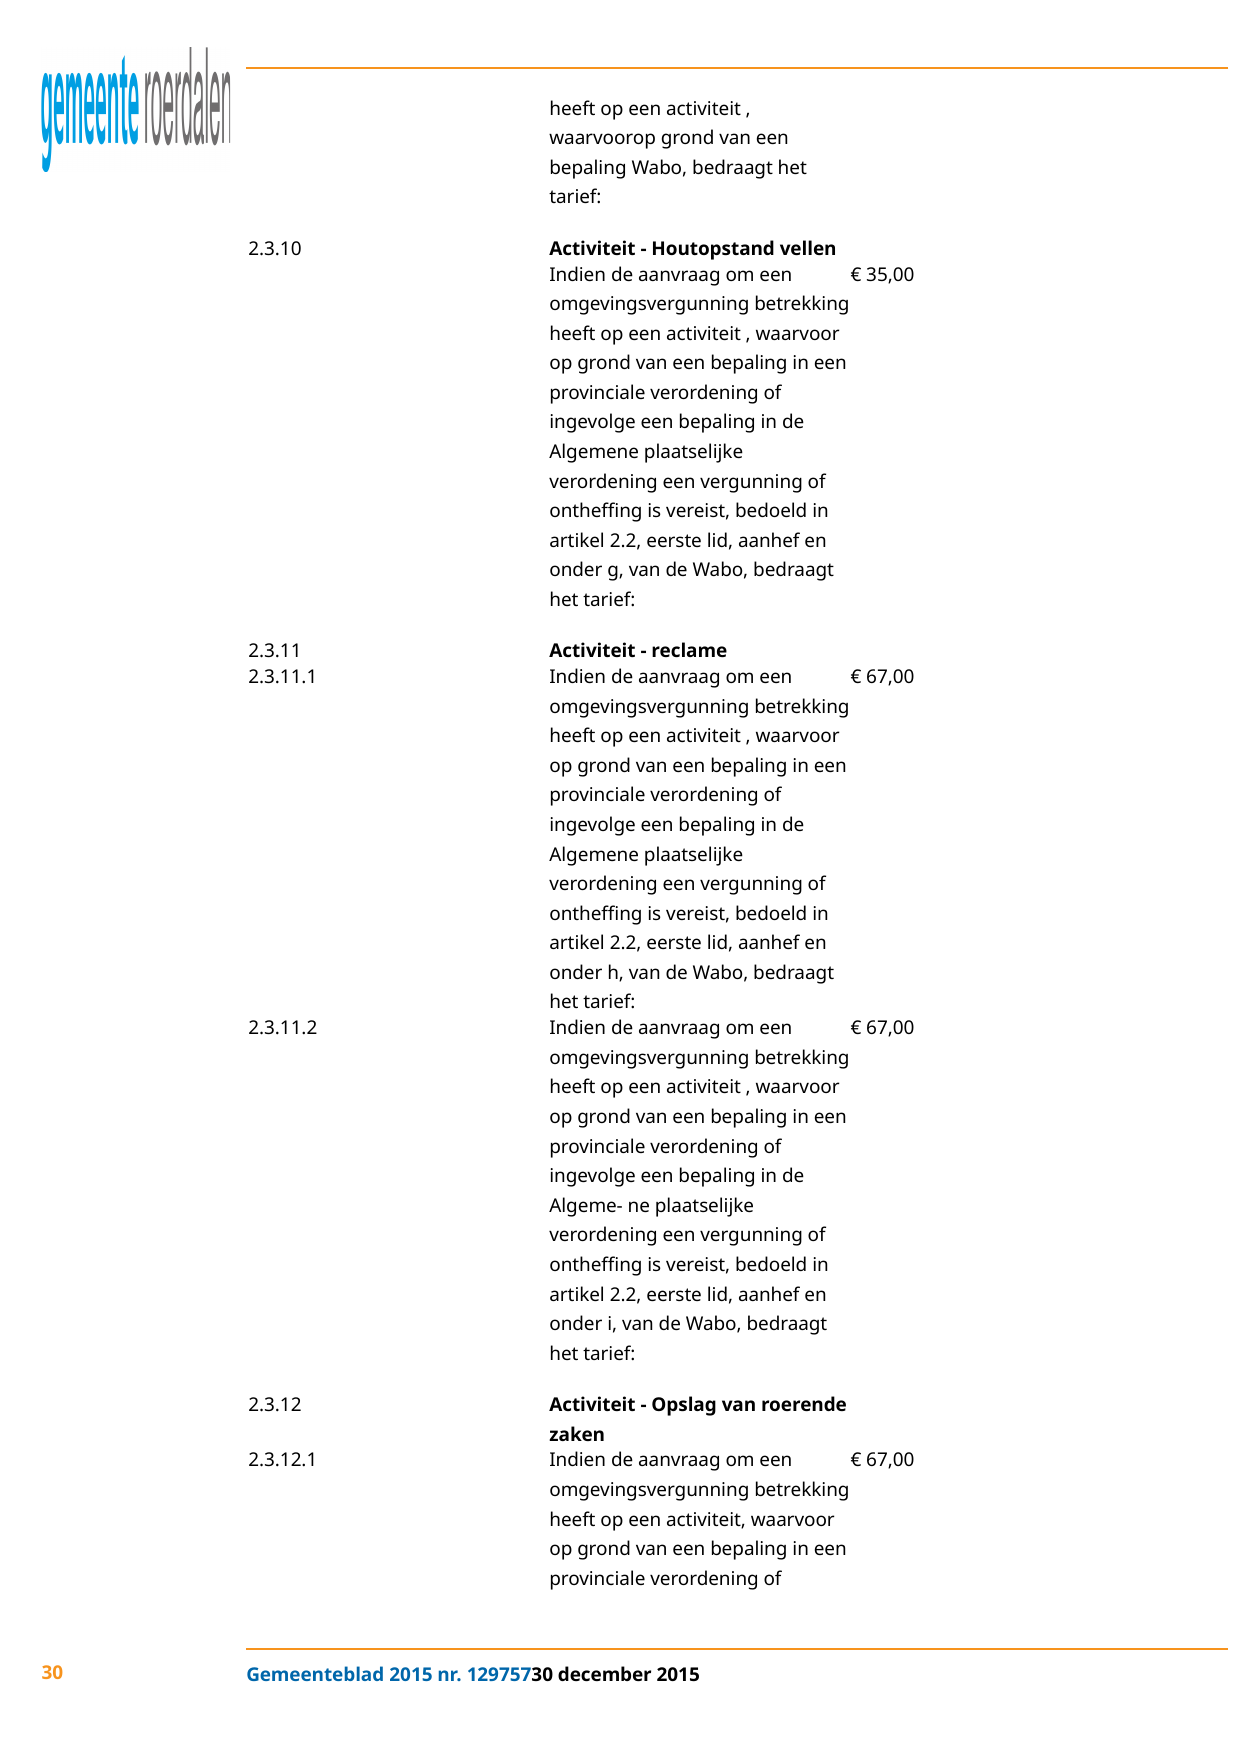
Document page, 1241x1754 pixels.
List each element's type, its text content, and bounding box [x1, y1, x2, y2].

table_cell [248, 612, 549, 638]
table_cell € 67,00 [850, 1015, 1152, 1366]
table_cell 2.3.10 [248, 235, 549, 261]
picture [41, 47, 231, 172]
table_cell [549, 612, 850, 638]
table_cell € 67,00 [850, 1447, 1152, 1591]
table_cell [850, 235, 1152, 261]
table_cell [549, 1366, 850, 1391]
table_cell Indien de aanvraag om een omgevingsvergunning betrekking heeft op een activiteit, waarvoor op grond van een bepaling in een provinciale verordening of [549, 1447, 850, 1591]
table_cell heeft op een activiteit , waarvoorop grond van een bepaling Wabo, bedraagt het tarief: [549, 95, 850, 209]
table_cell [850, 1391, 1152, 1447]
table_cell [248, 261, 549, 612]
table_cell Indien de aanvraag om een omgevingsvergunning betrekking heeft op een activiteit , waarvoor op grond van een bepaling in een provinciale verordening of ingevolge een bepaling in de Algeme- ne plaatselijke verordening een vergunning of ontheffing is vereist, bedoeld in artikel 2.2, eerste lid, aanhef en onder i, van de Wabo, bedraagt het tarief: [549, 1015, 850, 1366]
table_cell [248, 209, 549, 235]
table_cell [850, 1366, 1152, 1391]
table_cell [850, 612, 1152, 638]
table_cell 2.3.11 [248, 638, 549, 663]
table_cell 2.3.12 [248, 1391, 549, 1447]
table_cell Indien de aanvraag om een omgevingsvergunning betrekking heeft op een activiteit , waarvoor op grond van een bepaling in een provinciale verordening of ingevolge een bepaling in de Algemene plaatselijke verordening een vergunning of ontheffing is vereist, bedoeld in artikel 2.2, eerste lid, aanhef en onder h, van de Wabo, bedraagt het tarief: [549, 663, 850, 1014]
table_cell 2.3.12.1 [248, 1447, 549, 1591]
table_cell [850, 95, 1152, 209]
table_cell [549, 209, 850, 235]
table_cell € 67,00 [850, 663, 1152, 1014]
table_cell [850, 209, 1152, 235]
table_cell Activiteit - Opslag van roerende zaken [549, 1391, 850, 1447]
table_cell 2.3.11.2 [248, 1015, 549, 1366]
table_cell [248, 95, 549, 209]
table_cell Activiteit - reclame [549, 638, 850, 663]
table_cell Indien de aanvraag om een omgevingsvergunning betrekking heeft op een activiteit , waarvoor op grond van een bepaling in een provinciale verordening of ingevolge een bepaling in de Algemene plaatselijke verordening een vergunning of ontheffing is vereist, bedoeld in artikel 2.2, eerste lid, aanhef en onder g, van de Wabo, bedraagt het tarief: [549, 261, 850, 612]
table_cell 2.3.11.1 [248, 663, 549, 1014]
table_cell Activiteit - Houtopstand vellen [549, 235, 850, 261]
table_cell [248, 1366, 549, 1391]
picture [41, 134, 48, 172]
table_cell € 35,00 [850, 261, 1152, 612]
table_cell [850, 638, 1152, 663]
